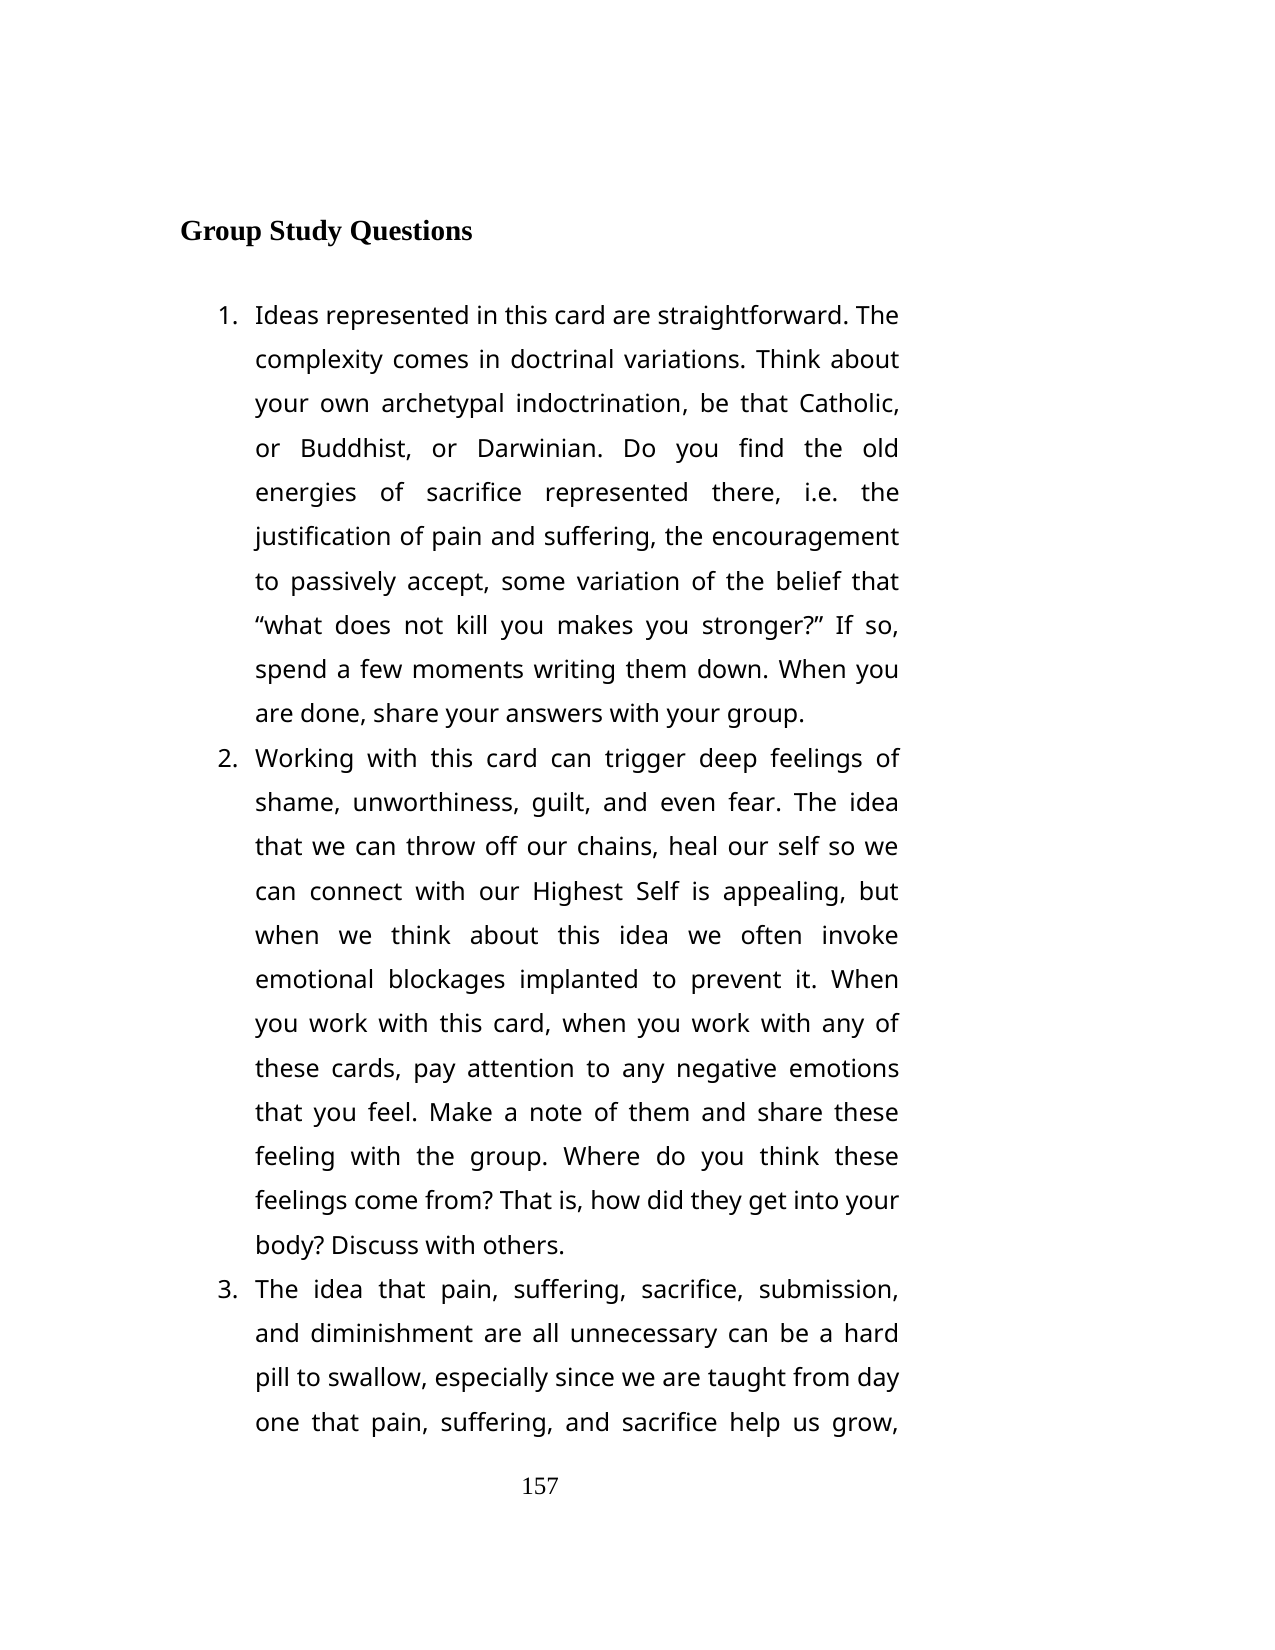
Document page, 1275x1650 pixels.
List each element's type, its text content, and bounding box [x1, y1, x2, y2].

subtitle Group Study Questions [180, 213, 900, 247]
list The idea that pain, suffering, sacrifice, submission, and diminishment are all unnecessary can be a hard pill to swallow, especially since we are taught from day one that pain, suffering, and sacrifice help us grow, [217, 1272, 900, 1438]
list Ideas represented in this card are straightforward. The complexity comes in doctrinal variations. Think about your own archetypal indoctrination, be that Catholic, or Buddhist, or Darwinian. Do you find the old energies of sacrifice represented there, i.e. the justification of pain and suffering, the encouragement to passively accept, some variation of the belief that “what does not kill you makes you stronger?” If so, spend a few moments writing them down. When you are done, share your answers with your group. [217, 298, 900, 730]
list Working with this card can trigger deep feelings of shame, unworthiness, guilt, and even fear. The idea that we can throw off our chains, heal our self so we can connect with our Highest Self is appealing, but when we think about this idea we often invoke emotional blockages implanted to prevent it. When you work with this card, when you work with any of these cards, pay attention to any negative emotions that you feel. Make a note of them and share these feeling with the group. Where do you think these feelings come from? That is, how did they get into your body? Discuss with others. [217, 740, 900, 1261]
